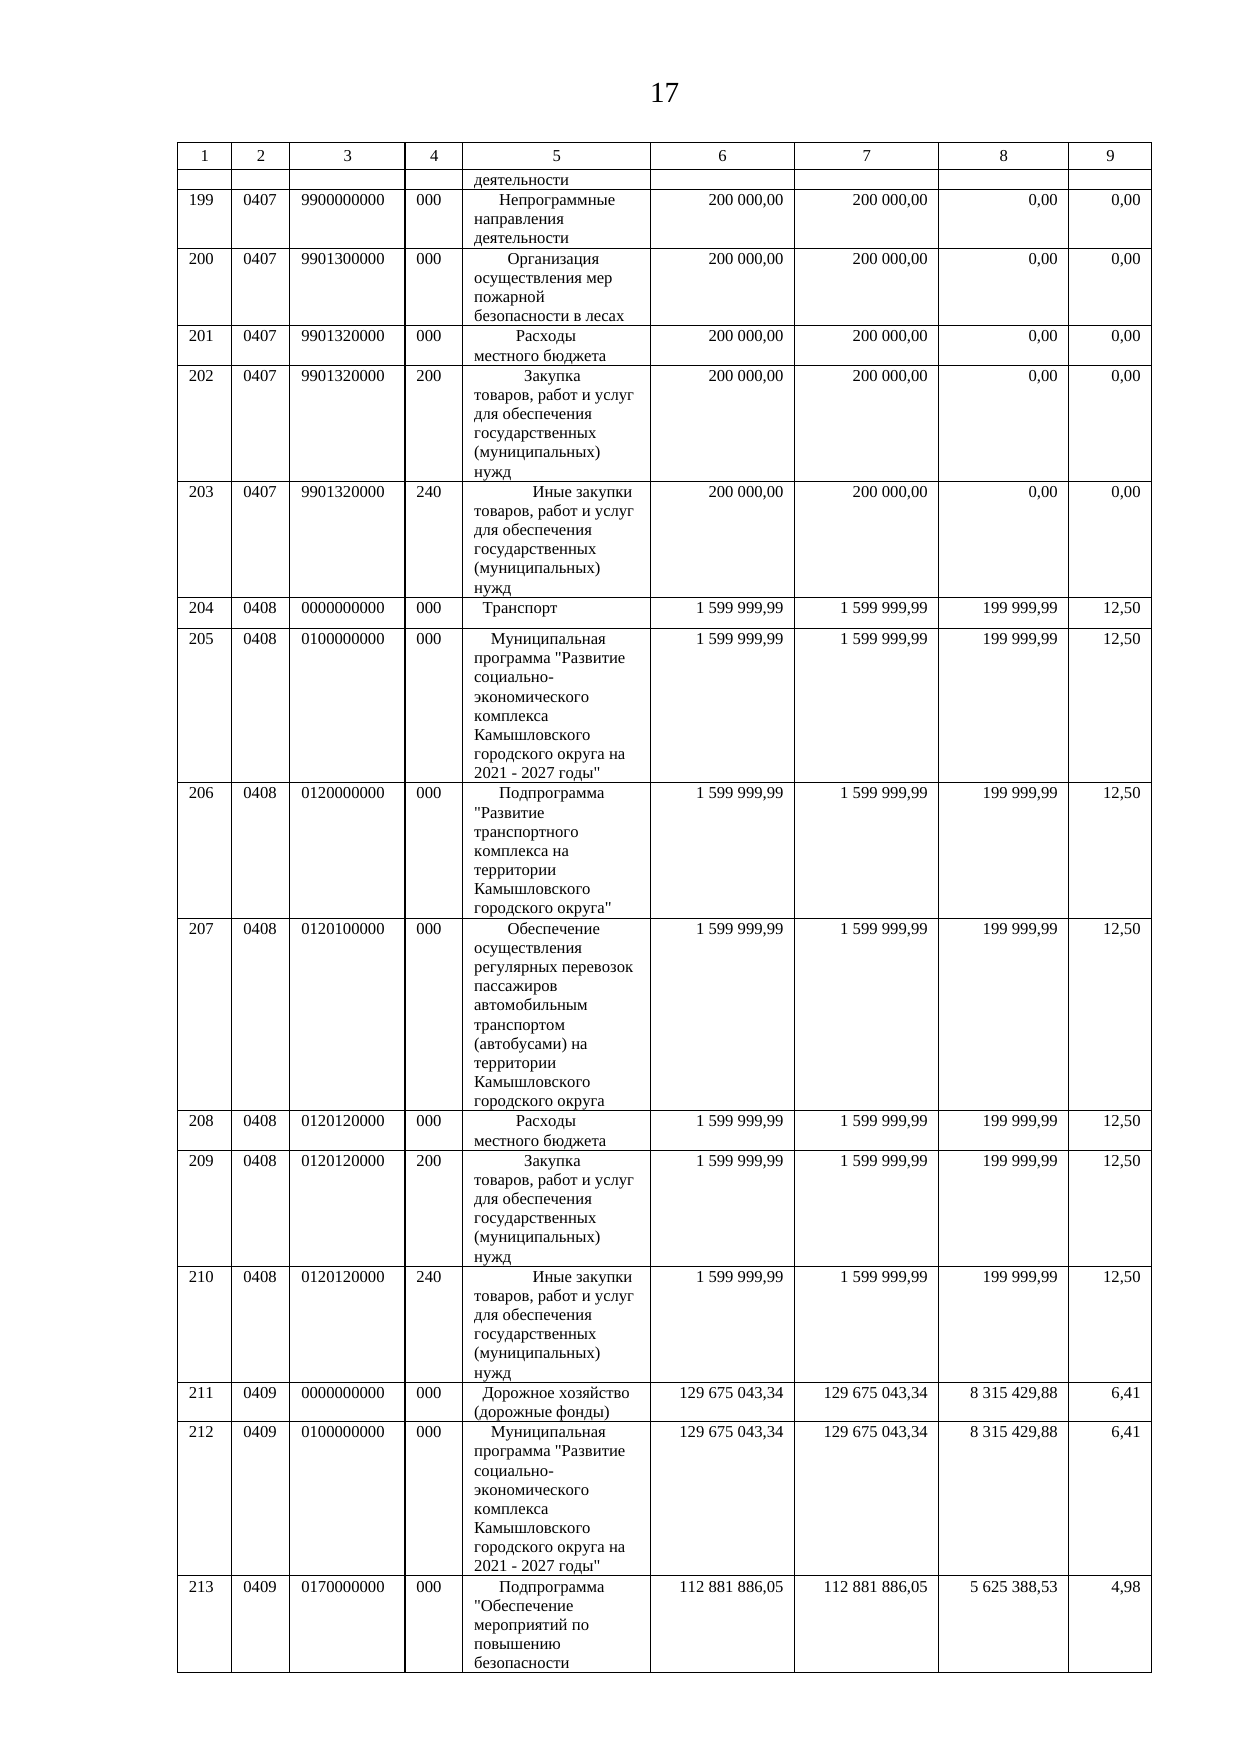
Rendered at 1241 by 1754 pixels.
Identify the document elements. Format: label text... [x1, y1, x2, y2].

table_cell Транспорт [463, 598, 650, 628]
table_cell 199 [178, 190, 231, 247]
table_cell 1 599 999,99 [795, 1267, 938, 1382]
table_cell 000 [406, 598, 462, 628]
table_cell 0407 [232, 326, 289, 364]
table_cell Муниципальная программа "Развитие социально-экономического комплекса Камышловского городского округа на 2021 - 2027 годы" [463, 629, 650, 782]
table_cell 205 [178, 629, 231, 782]
table_cell 1 599 999,99 [795, 919, 938, 1110]
table_cell 204 [178, 598, 231, 628]
table_cell Муниципальная программа "Развитие социально-экономического комплекса Камышловского городского округа на 2021 - 2027 годы" [463, 1422, 650, 1575]
table_cell 8 315 429,88 [939, 1422, 1068, 1575]
table_cell 0,00 [1069, 366, 1151, 481]
table_cell 200 000,00 [651, 249, 794, 325]
table_cell 12,50 [1069, 919, 1151, 1110]
table_cell 4,98 [1069, 1576, 1151, 1672]
table_header 3 [290, 143, 404, 169]
table_cell 0,00 [1069, 482, 1151, 597]
table_cell 200 000,00 [795, 249, 938, 325]
table_cell 199 999,99 [939, 629, 1068, 782]
table_cell 200 [178, 249, 231, 325]
table_cell 240 [406, 482, 462, 597]
table_cell 213 [178, 1576, 231, 1672]
table_cell 9901320000 [290, 482, 404, 597]
table_cell [406, 170, 462, 189]
table_cell 207 [178, 919, 231, 1110]
table_cell 200 000,00 [651, 482, 794, 597]
table_cell 1 599 999,99 [651, 598, 794, 628]
table_cell 129 675 043,34 [795, 1383, 938, 1421]
table_cell 5 625 388,53 [939, 1576, 1068, 1672]
table_cell 0409 [232, 1383, 289, 1421]
table_cell 199 999,99 [939, 598, 1068, 628]
table_cell 1 599 999,99 [795, 1151, 938, 1266]
table_cell 200 000,00 [795, 190, 938, 247]
table_cell 9900000000 [290, 190, 404, 247]
table_cell 0408 [232, 919, 289, 1110]
table_cell 129 675 043,34 [795, 1422, 938, 1575]
table_cell 12,50 [1069, 1151, 1151, 1266]
table_cell 200 000,00 [795, 366, 938, 481]
table_cell 0,00 [1069, 249, 1151, 325]
table_cell [232, 170, 289, 189]
table_cell Иные закупки товаров, работ и услуг для обеспечения государственных (муниципальных) нужд [463, 1267, 650, 1382]
table_header 6 [651, 143, 794, 169]
table_cell 0407 [232, 482, 289, 597]
table_cell 9901300000 [290, 249, 404, 325]
table_cell 212 [178, 1422, 231, 1575]
table_cell Расходы местного бюджета [463, 1111, 650, 1149]
table_cell 0,00 [939, 190, 1068, 247]
table_cell 0407 [232, 249, 289, 325]
table_cell 1 599 999,99 [795, 1111, 938, 1149]
table_cell 206 [178, 783, 231, 917]
table_cell 000 [406, 326, 462, 364]
table_cell 112 881 886,05 [795, 1576, 938, 1672]
table_cell 000 [406, 1111, 462, 1149]
table_header 9 [1069, 143, 1151, 169]
table_cell 0,00 [1069, 326, 1151, 364]
table_cell Непрограммные направления деятельности [463, 190, 650, 247]
table_cell 200 000,00 [795, 482, 938, 597]
table_cell [939, 170, 1068, 189]
table_cell 0,00 [1069, 190, 1151, 247]
table_cell 12,50 [1069, 1111, 1151, 1149]
table_cell Закупка товаров, работ и услуг для обеспечения государственных (муниципальных) нужд [463, 366, 650, 481]
table_cell Расходы местного бюджета [463, 326, 650, 364]
table_cell 12,50 [1069, 598, 1151, 628]
table_cell 199 999,99 [939, 1151, 1068, 1266]
table_cell 200 000,00 [651, 366, 794, 481]
table_cell 1 599 999,99 [651, 1267, 794, 1382]
table_cell 129 675 043,34 [651, 1383, 794, 1421]
table_cell 000 [406, 919, 462, 1110]
table_cell 0407 [232, 366, 289, 481]
table_cell 200 000,00 [651, 326, 794, 364]
table_cell Закупка товаров, работ и услуг для обеспечения государственных (муниципальных) нужд [463, 1151, 650, 1266]
table_cell 0408 [232, 598, 289, 628]
table_header 1 [178, 143, 231, 169]
table_cell [178, 170, 231, 189]
table_cell 211 [178, 1383, 231, 1421]
table_cell Подпрограмма "Развитие транспортного комплекса на территории Камышловского городского округа" [463, 783, 650, 917]
table_header 5 [463, 143, 650, 169]
table_cell [290, 170, 404, 189]
table_cell 112 881 886,05 [651, 1576, 794, 1672]
table_cell 200 [406, 366, 462, 481]
table_cell 0120120000 [290, 1111, 404, 1149]
table_cell 0000000000 [290, 1383, 404, 1421]
table_cell 000 [406, 783, 462, 917]
table_cell 199 999,99 [939, 783, 1068, 917]
table_cell [1069, 170, 1151, 189]
table_cell 0408 [232, 1151, 289, 1266]
table_header 8 [939, 143, 1068, 169]
table_cell 9901320000 [290, 326, 404, 364]
table_cell 0408 [232, 1111, 289, 1149]
table_cell 0,00 [939, 482, 1068, 597]
table_cell 0120120000 [290, 1151, 404, 1266]
table_cell 9901320000 [290, 366, 404, 481]
table_cell 0120100000 [290, 919, 404, 1110]
table_cell 0000000000 [290, 598, 404, 628]
table_cell 0,00 [939, 249, 1068, 325]
table_cell 1 599 999,99 [651, 1151, 794, 1266]
table_cell Подпрограмма "Обеспечение мероприятий по повышению безопасности [463, 1576, 650, 1672]
table_header 2 [232, 143, 289, 169]
table_cell 0100000000 [290, 1422, 404, 1575]
table_cell 000 [406, 629, 462, 782]
table_cell Обеспечение осуществления регулярных перевозок пассажиров автомобильным транспортом (автобусами) на территории Камышловского городского округа [463, 919, 650, 1110]
table_cell 000 [406, 1422, 462, 1575]
table_cell 8 315 429,88 [939, 1383, 1068, 1421]
table_cell 0408 [232, 1267, 289, 1382]
table_cell 0408 [232, 629, 289, 782]
table_cell 201 [178, 326, 231, 364]
table_cell 12,50 [1069, 629, 1151, 782]
table_cell 6,41 [1069, 1422, 1151, 1575]
table_cell [651, 170, 794, 189]
table_cell Иные закупки товаров, работ и услуг для обеспечения государственных (муниципальных) нужд [463, 482, 650, 597]
table_cell 200 000,00 [651, 190, 794, 247]
table_cell 0408 [232, 783, 289, 917]
table_cell 199 999,99 [939, 1111, 1068, 1149]
table_cell 210 [178, 1267, 231, 1382]
table_cell 000 [406, 1383, 462, 1421]
table_cell 12,50 [1069, 783, 1151, 917]
table_cell 1 599 999,99 [651, 629, 794, 782]
table_cell 0170000000 [290, 1576, 404, 1672]
table_cell 0120120000 [290, 1267, 404, 1382]
table_cell 208 [178, 1111, 231, 1149]
table_cell 129 675 043,34 [651, 1422, 794, 1575]
table_cell 0407 [232, 190, 289, 247]
table_cell Организация осуществления мер пожарной безопасности в лесах [463, 249, 650, 325]
table_header 7 [795, 143, 938, 169]
table_cell 200 000,00 [795, 326, 938, 364]
table_cell 000 [406, 190, 462, 247]
table_cell 0409 [232, 1576, 289, 1672]
table_cell 0100000000 [290, 629, 404, 782]
table_cell 240 [406, 1267, 462, 1382]
table_cell 0120000000 [290, 783, 404, 917]
table_cell 0,00 [939, 326, 1068, 364]
table_cell 199 999,99 [939, 919, 1068, 1110]
table_header 4 [406, 143, 462, 169]
table_cell 1 599 999,99 [651, 783, 794, 917]
table_cell 199 999,99 [939, 1267, 1068, 1382]
table_cell [795, 170, 938, 189]
table_cell 202 [178, 366, 231, 481]
table_cell 1 599 999,99 [651, 1111, 794, 1149]
table_cell деятельности [463, 170, 650, 189]
table_cell 1 599 999,99 [795, 598, 938, 628]
table_cell 203 [178, 482, 231, 597]
table_cell 000 [406, 249, 462, 325]
table_cell 1 599 999,99 [795, 783, 938, 917]
table_cell 0409 [232, 1422, 289, 1575]
table_cell Дорожное хозяйство (дорожные фонды) [463, 1383, 650, 1421]
table_cell 12,50 [1069, 1267, 1151, 1382]
table_cell 1 599 999,99 [651, 919, 794, 1110]
table_cell 6,41 [1069, 1383, 1151, 1421]
table_cell 200 [406, 1151, 462, 1266]
table_cell 0,00 [939, 366, 1068, 481]
table_cell 209 [178, 1151, 231, 1266]
table_cell 1 599 999,99 [795, 629, 938, 782]
table_cell 000 [406, 1576, 462, 1672]
